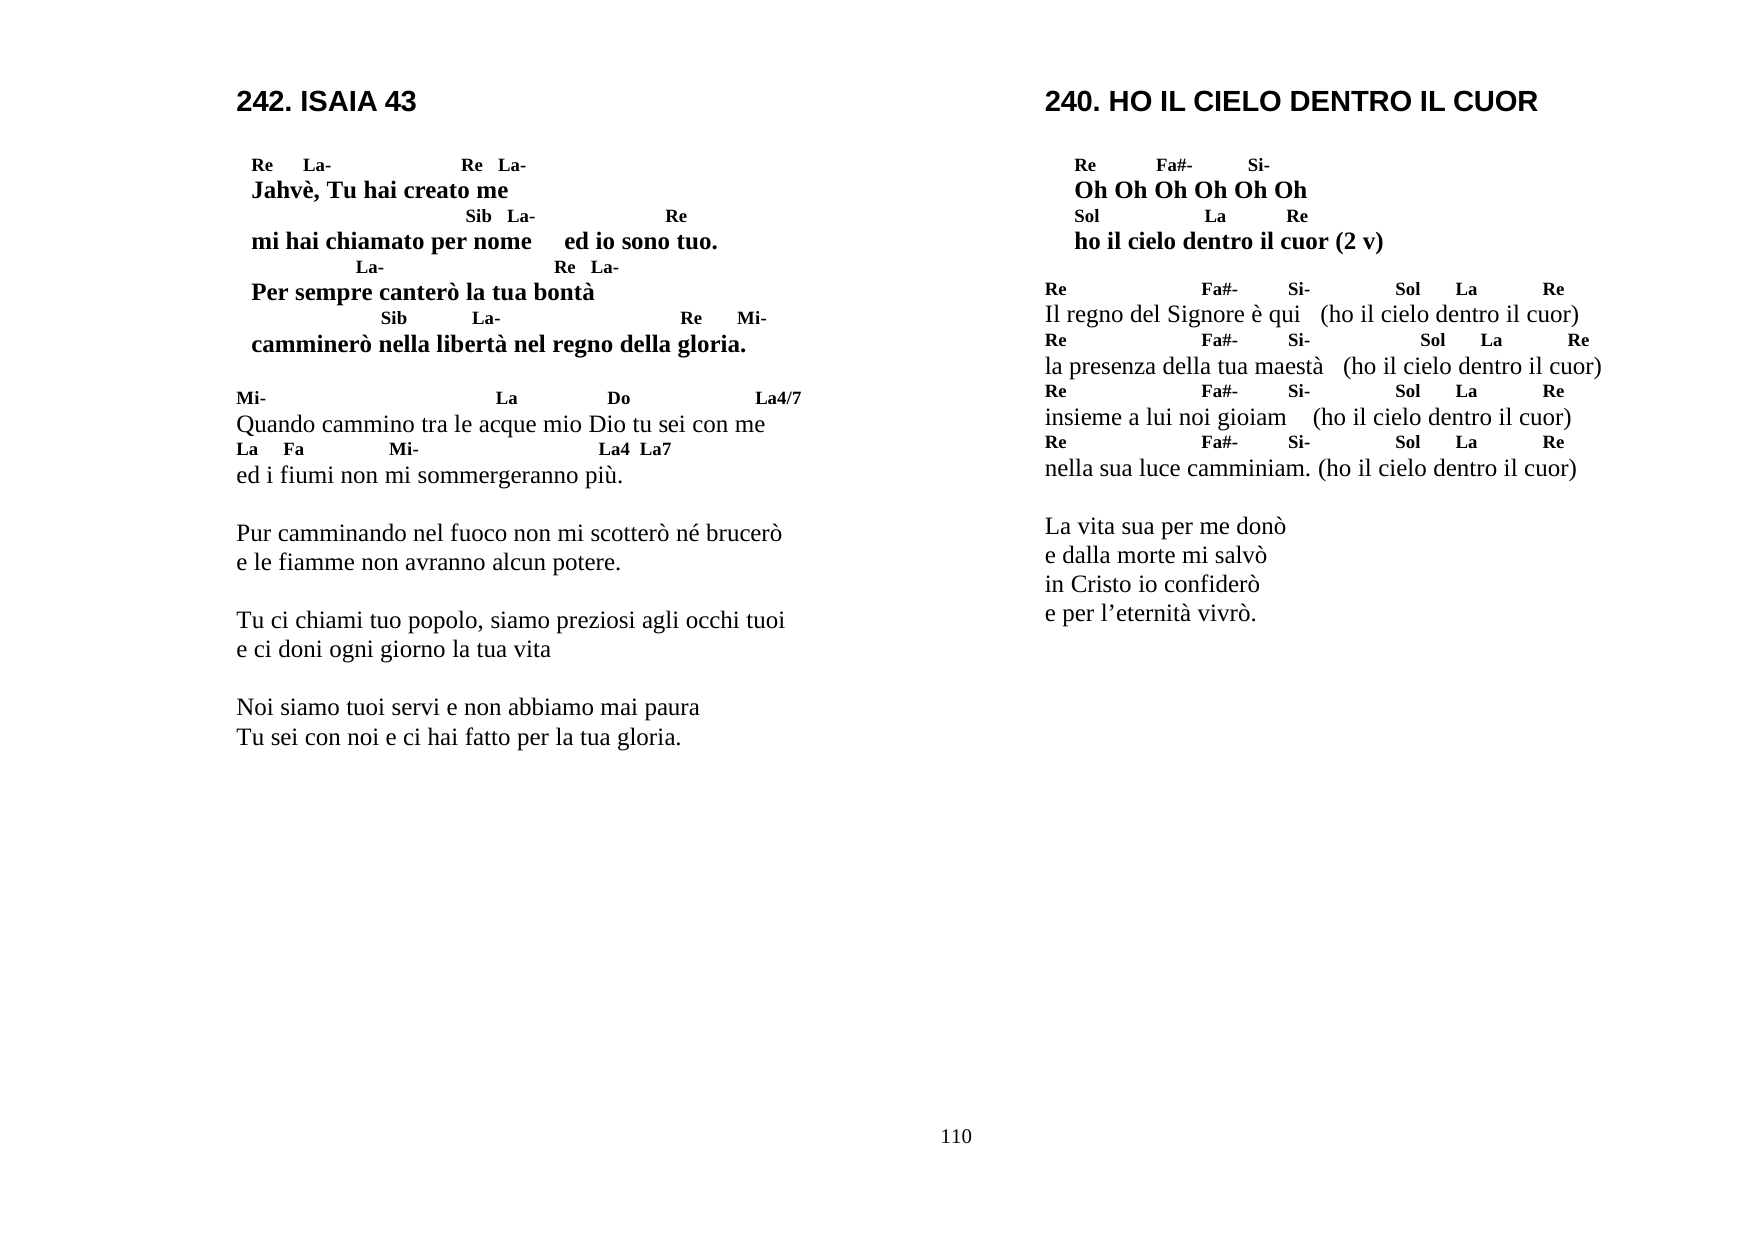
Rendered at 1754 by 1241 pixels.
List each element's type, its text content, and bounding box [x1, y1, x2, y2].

text Per sempre canterò la tua bontà [251, 277, 867, 306]
text e dalla morte mi salvò [1044, 540, 1676, 569]
text Re Fa#- Si- Sol La Re [1044, 277, 1676, 299]
text Re Fa#- Si- [1074, 153, 1676, 175]
text la presenza della tua maestà (ho il cielo dentro il cuor) [1044, 351, 1676, 379]
text La vita sua per me donò [1044, 511, 1676, 540]
text Tu ci chiami tuo popolo, siamo preziosi agli occhi tuoi [236, 605, 867, 634]
text e le fiamme non avranno alcun potere. [236, 547, 867, 576]
subtitle 242. ISAIA 43 [236, 84, 867, 118]
text camminerò nella libertà nel regno della gloria. [251, 328, 867, 357]
text Re La- Re La- [251, 153, 867, 175]
text ho il cielo dentro il cuor (2 v) [1074, 226, 1676, 255]
text Quando cammino tra le acque mio Dio tu sei con me [236, 409, 867, 438]
text mi hai chiamato per nome ed io sono tuo. [251, 226, 867, 255]
text Il regno del Signore è qui (ho il cielo dentro il cuor) [1044, 299, 1676, 328]
text Re Fa#- Si- Sol La Re [1044, 328, 1676, 351]
text Re Fa#- Si- Sol La Re [1044, 379, 1676, 402]
text La- Re La- [251, 255, 867, 277]
text Mi- La Do La4/7 [236, 387, 867, 409]
text nella sua luce camminiam. (ho il cielo dentro il cuor) [1044, 453, 1676, 482]
text Noi siamo tuoi servi e non abbiamo mai paura [236, 692, 867, 721]
text ed i fiumi non mi sommergeranno più. [236, 460, 867, 489]
text Sib La- Re [251, 204, 867, 226]
text Tu sei con noi e ci hai fatto per la tua gloria. [236, 721, 867, 750]
text in Cristo io confiderò [1044, 569, 1676, 598]
text e per l’eternità vivrò. [1044, 598, 1676, 627]
text insieme a lui noi gioiam (ho il cielo dentro il cuor) [1044, 402, 1676, 431]
text e ci doni ogni giorno la tua vita [236, 634, 867, 663]
text Oh Oh Oh Oh Oh Oh [1074, 175, 1676, 204]
text Sib La- Re Mi- [251, 306, 867, 328]
text La Fa Mi- La4 La7 [236, 438, 867, 460]
subtitle 240. HO IL CIELO DENTRO IL CUOR [1044, 84, 1676, 118]
text Re Fa#- Si- Sol La Re [1044, 431, 1676, 453]
text Sol La Re [1074, 204, 1676, 226]
text Pur camminando nel fuoco non mi scotterò né brucerò [236, 518, 867, 547]
text Jahvè, Tu hai creato me [251, 175, 867, 204]
